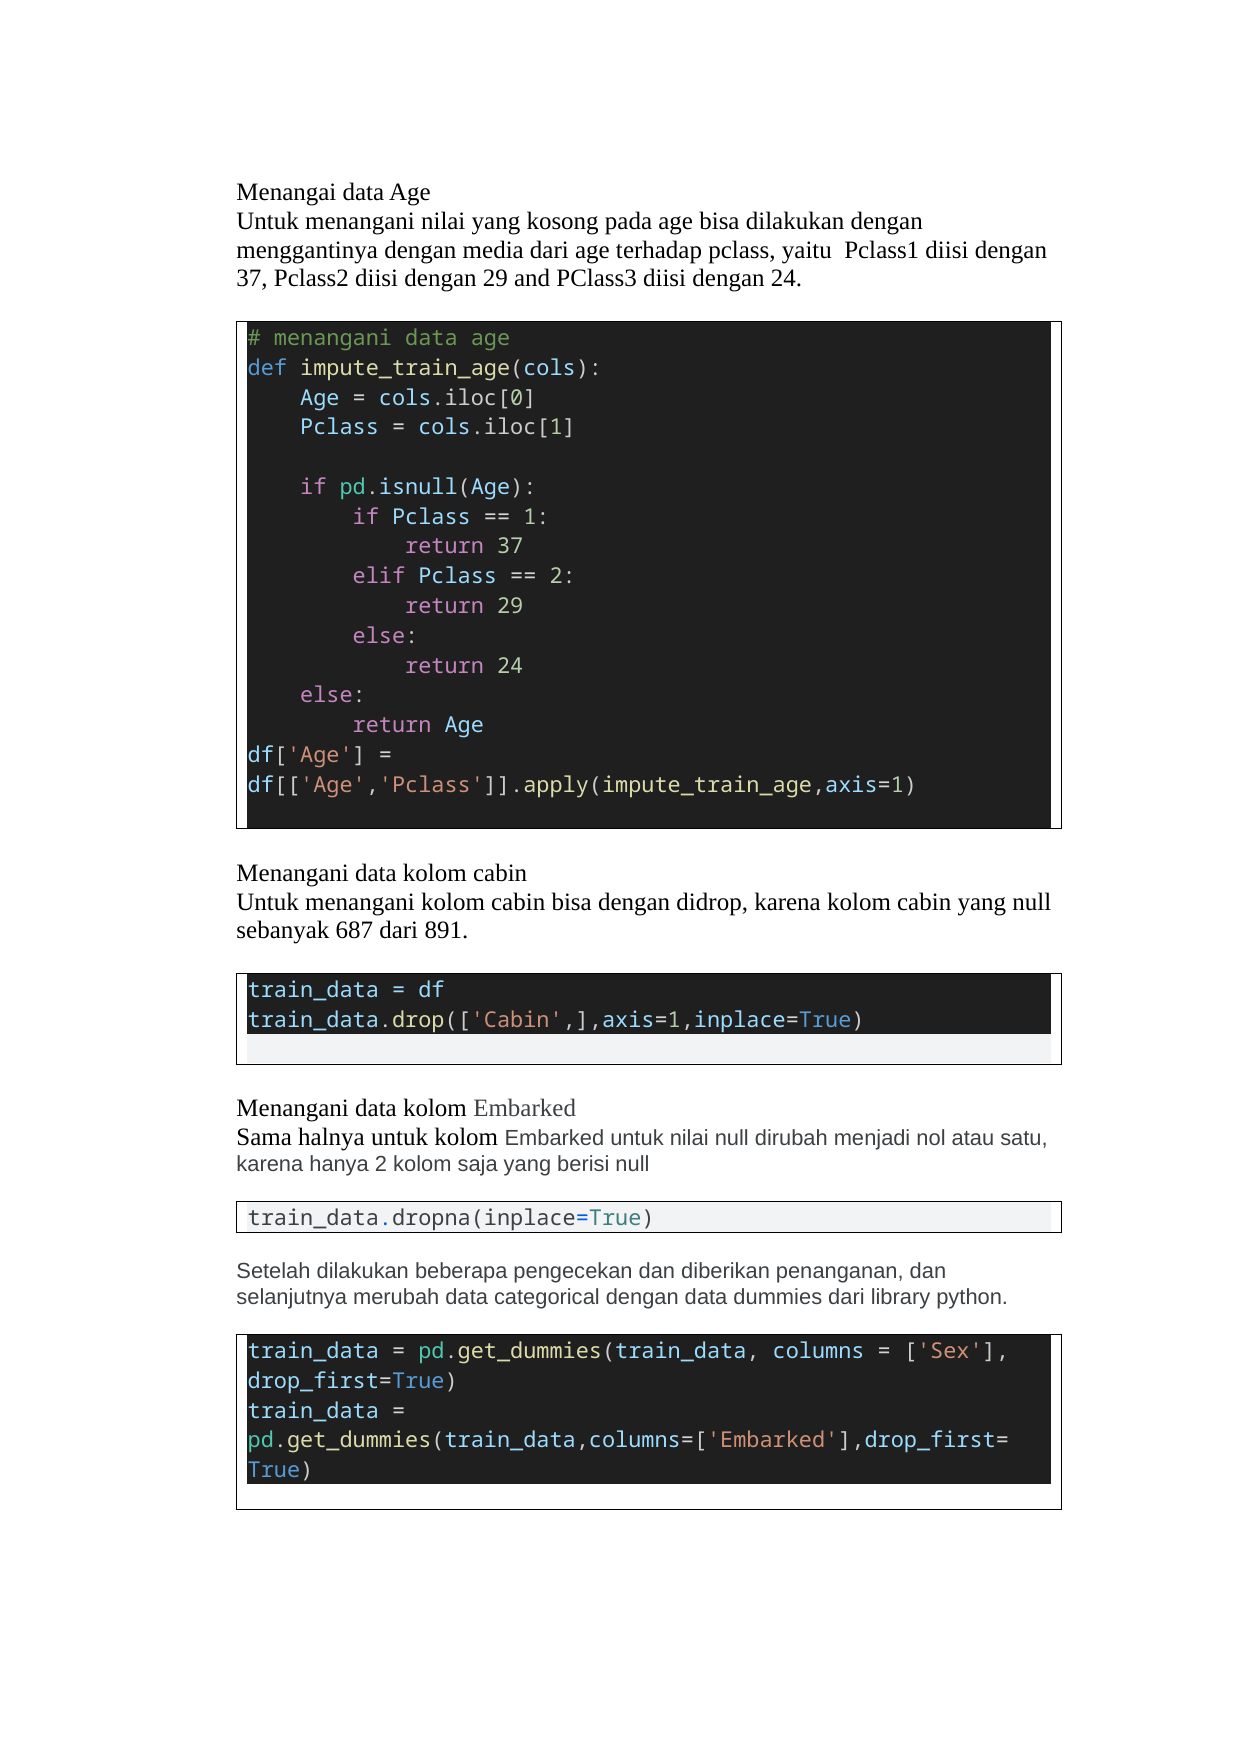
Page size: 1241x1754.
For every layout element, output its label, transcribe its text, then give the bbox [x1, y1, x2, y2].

text Sama halnya untuk kolom Embarked untuk nilai null dirubah menjadi nol atau satu, karena hanya 2 kolom saja yang berisi null [236, 1122, 1063, 1176]
text Menangani data kolom cabin [236, 858, 1063, 887]
table_header train_data = pd.get_dummies(train_data, columns = ['Sex'], drop_first=True) train_data = pd.get_dummies(train_data,columns=['Embarked'],drop_first= True) [237, 1335, 1061, 1509]
text Untuk menangani kolom cabin bisa dengan didrop, karena kolom cabin yang null sebanyak 687 dari 891. [236, 887, 1063, 944]
text Setelah dilakukan beberapa pengecekan dan diberikan penanganan, dan selanjutnya merubah data categorical dengan data dummies dari library python. [236, 1258, 1063, 1309]
text Untuk menangani nilai yang kosong pada age bisa dilakukan dengan menggantinya dengan media dari age terhadap pclass, yaitu Pclass1 diisi dengan 37, Pclass2 diisi dengan 29 and PClass3 diisi dengan 24. [236, 206, 1063, 292]
text Menangai data Age [236, 177, 1063, 206]
text Menangani data kolom Embarked [236, 1093, 1063, 1122]
